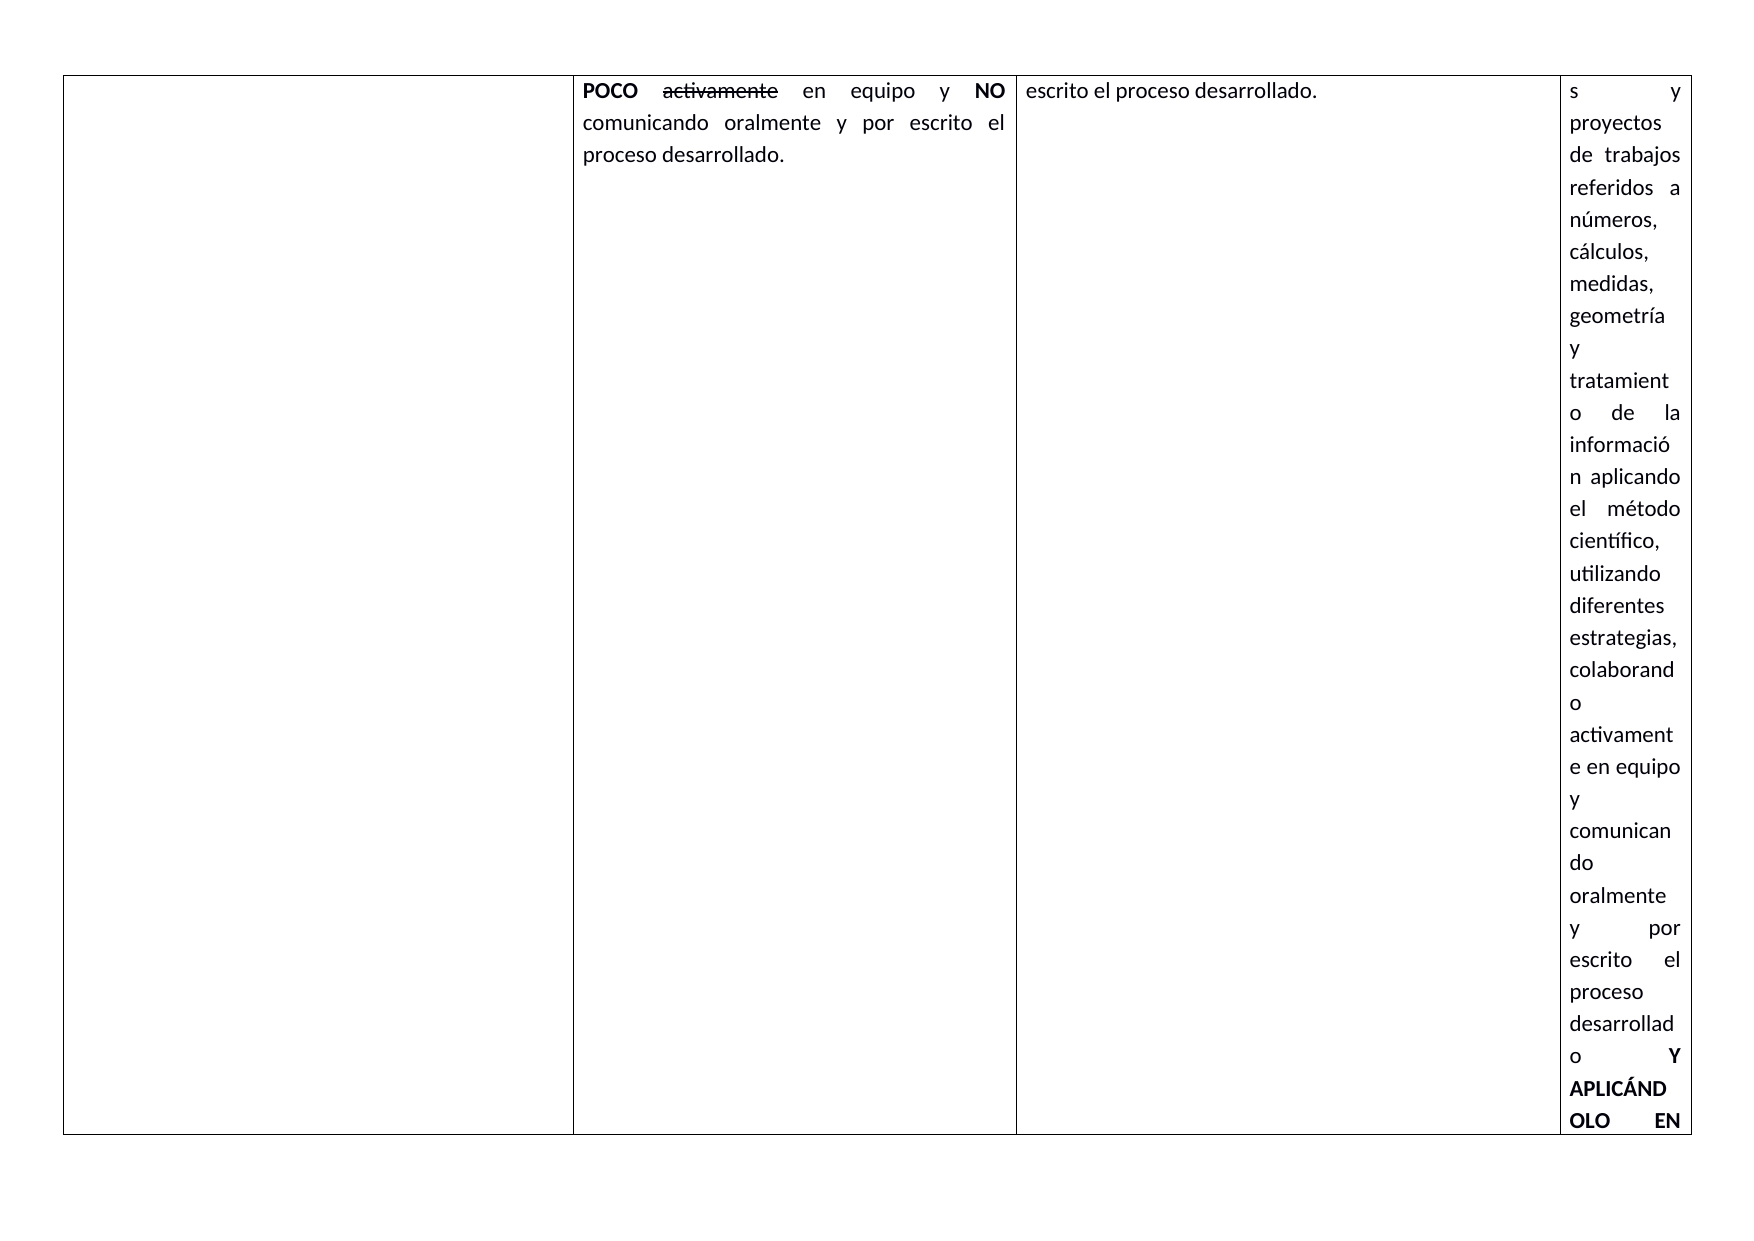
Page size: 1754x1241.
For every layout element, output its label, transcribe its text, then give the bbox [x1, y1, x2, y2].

table_cell escrito el proceso desarrollado. [1017, 76, 1560, 1134]
table_cell s y proyectos de trabajos referidos a números, cálculos, medidas, geometría y tratamiento de la información aplicando el método científico, utilizando diferentes estrategias, colaborando activamente en equipo y comunicando oralmente y por escrito el proceso desarrollado Y APLICÁNDOLO EN [1561, 76, 1691, 1134]
table_cell [64, 76, 573, 1134]
table_cell POCO activamente en equipo y NO comunicando oralmente y por escrito el proceso desarrollado. [574, 76, 1016, 1134]
